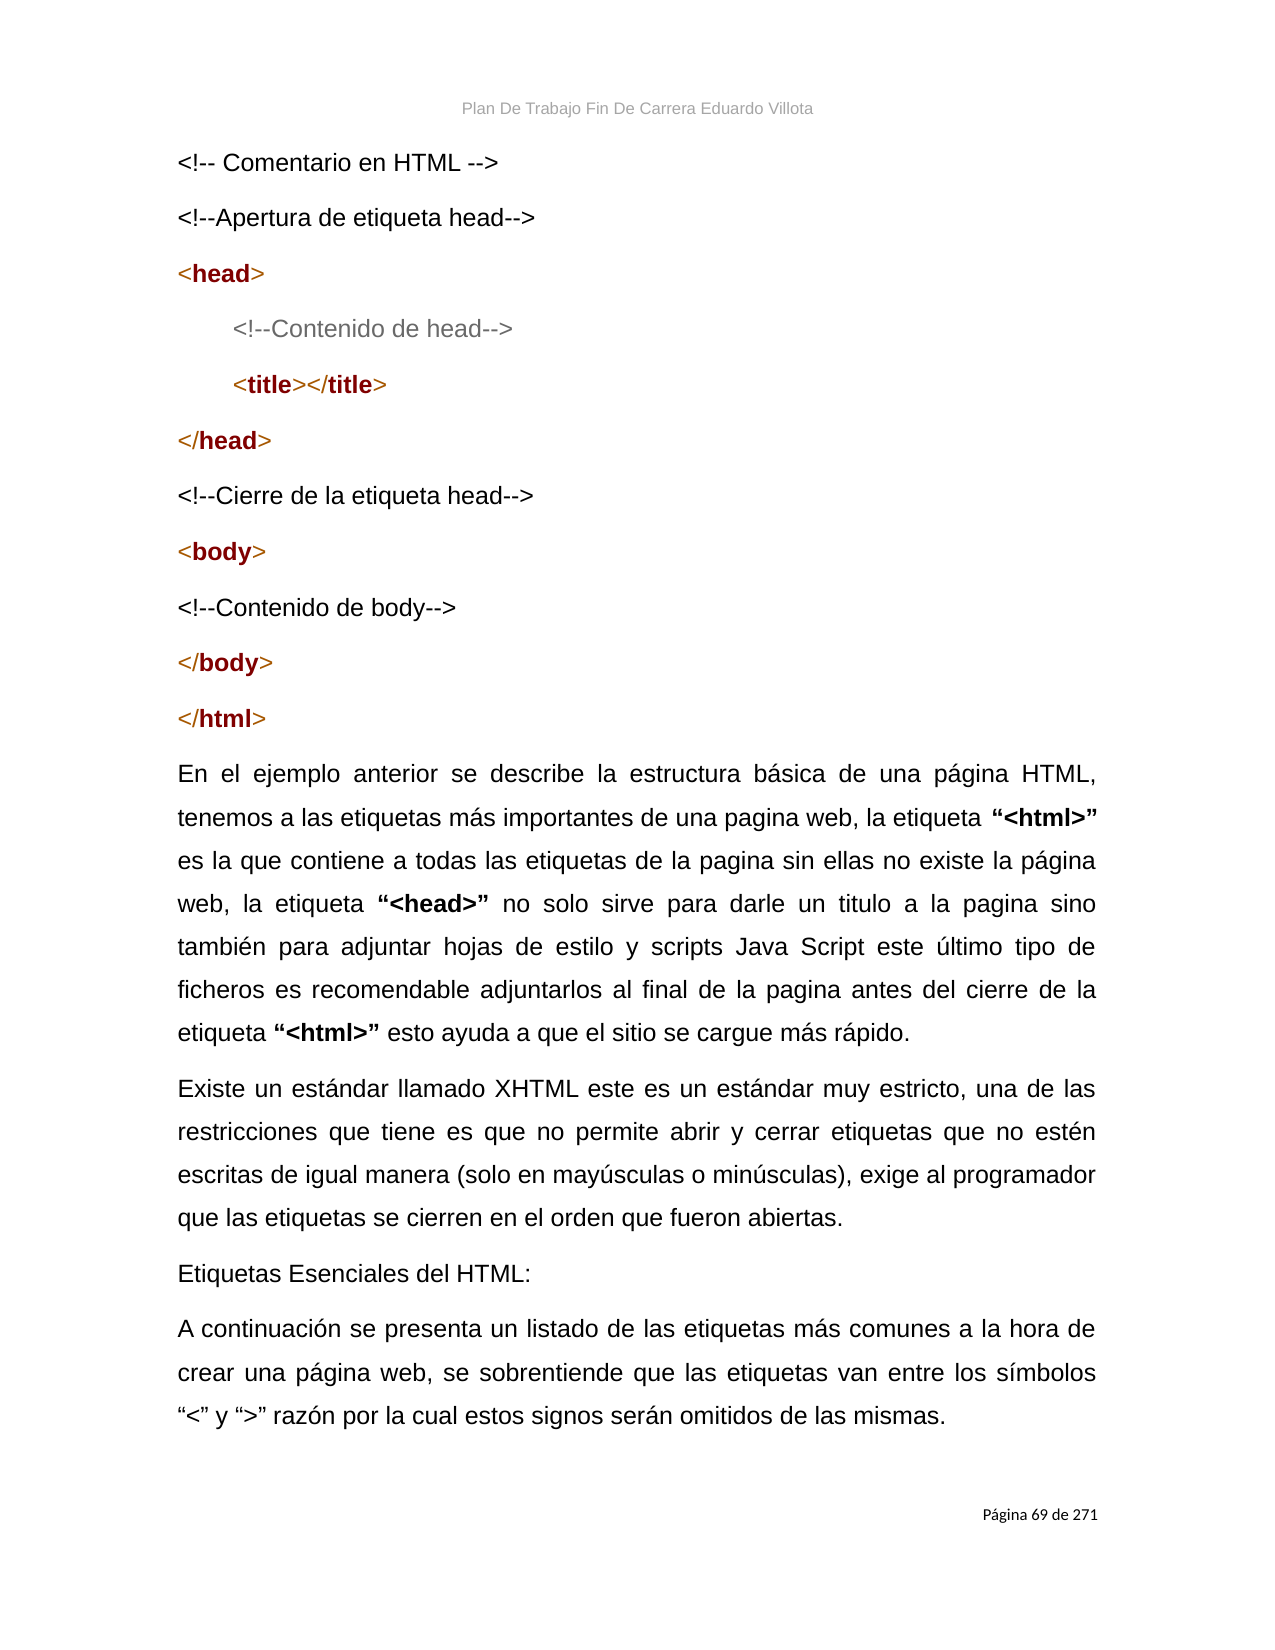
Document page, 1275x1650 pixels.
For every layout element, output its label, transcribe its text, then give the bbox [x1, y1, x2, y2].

text </body> [177, 648, 1098, 677]
text Etiquetas Esenciales del HTML: [177, 1259, 1098, 1288]
text <head> [177, 259, 1098, 288]
text Existe un estándar llamado XHTML este es un estándar muy estricto, una de las restricciones que tiene es que no permite abrir y cerrar etiquetas que no estén escritas de igual manera (solo en mayúsculas o minúsculas), exige al programador que las etiquetas se cierren en el orden que fueron abiertas. [177, 1074, 1098, 1232]
text <!--Contenido de body--> [177, 593, 1098, 621]
text En el ejemplo anterior se describe la estructura básica de una página HTML, tenemos a las etiquetas más importantes de una pagina web, la etiqueta “<html>” es la que contiene a todas las etiquetas de la pagina sin ellas no existe la página web, la etiqueta “<head>” no solo sirve para darle un titulo a la pagina sino también para adjuntar hojas de estilo y scripts Java Script este último tipo de ficheros es recomendable adjuntarlos al final de la pagina antes del cierre de la etiqueta “<html>” esto ayuda a que el sitio se cargue más rápido. [177, 759, 1098, 1047]
text <!--Apertura de etiqueta head--> [177, 203, 1098, 232]
text <!--Contenido de head--> [177, 314, 1098, 343]
text <title></title> [177, 370, 1098, 399]
text </head> [177, 426, 1098, 454]
text <!-- Comentario en HTML --> [177, 148, 1098, 176]
text </html> [177, 704, 1098, 733]
text A continuación se presenta un listado de las etiquetas más comunes a la hora de crear una página web, se sobrentiende que las etiquetas van entre los símbolos “<” y “>” razón por la cual estos signos serán omitidos de las mismas. [177, 1314, 1098, 1429]
text <!--Cierre de la etiqueta head--> [177, 481, 1098, 510]
text <body> [177, 537, 1098, 566]
